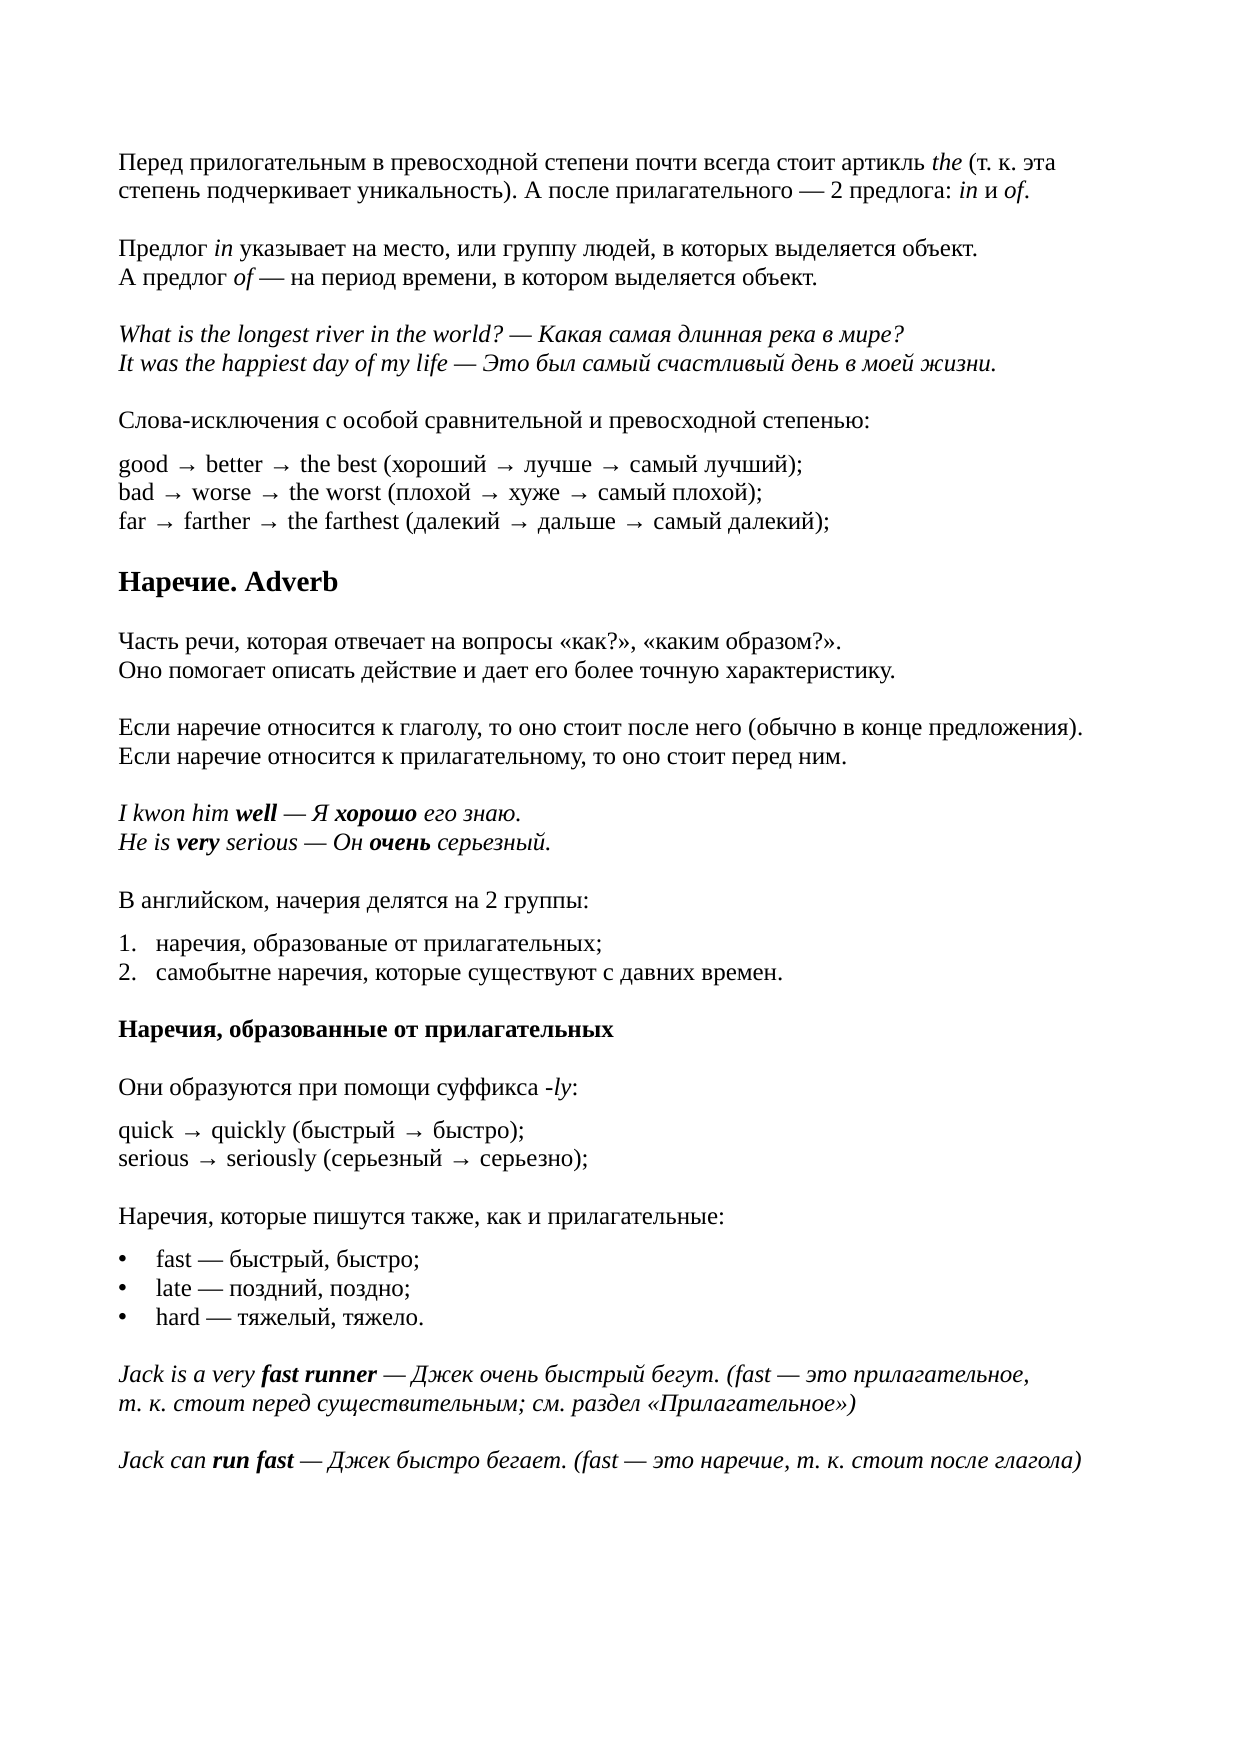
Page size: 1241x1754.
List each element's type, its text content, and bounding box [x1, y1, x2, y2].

list late — поздний, поздно; [118, 1273, 1122, 1302]
text Слова-исключения с особой сравнительной и превосходной степенью: [118, 406, 1122, 434]
text Jack is a very fast runner — Джек очень быстрый бегут. (fast — это прилагательное, [118, 1359, 1122, 1388]
list наречия, образованые от прилагательных; [118, 928, 1122, 957]
text quick → quickly (быстрый → быстро); [118, 1115, 1122, 1143]
text В английском, начерия делятся на 2 группы: [118, 885, 1122, 913]
list fast — быстрый, быстро; [118, 1244, 1122, 1273]
text Оно помогает описать действие и дает его более точную характеристику. [118, 655, 1122, 683]
text т. к. стоит перед существительным; см. раздел «Прилагательное») [118, 1388, 1122, 1417]
text Наречия, которые пишутся также, как и прилагательные: [118, 1201, 1122, 1230]
text Наречия, образованные от прилагательных [118, 1014, 1122, 1043]
text Наречие. Adverb [118, 564, 1122, 597]
list hard — тяжелый, тяжело. [118, 1302, 1122, 1330]
text I kwon him well — Я хорошо его знаю. [118, 798, 1122, 827]
text Jack can run fast — Джек быстро бегает. (fast — это наречие, т. к. стоит после глагола) [118, 1445, 1122, 1474]
list самобытне наречия, которые существуют с давних времен. [118, 957, 1122, 985]
text It was the happiest day of my life — Это был самый счастливый день в моей жизни. [118, 348, 1122, 377]
text good → better → the best (хороший → лучше → самый лучший); [118, 449, 1122, 477]
text serious → seriously (серьезный → серьезно); [118, 1143, 1122, 1172]
text far → farther → the farthest (далекий → дальше → самый далекий); [118, 506, 1122, 535]
text Они образуются при помощи суффикса -ly: [118, 1072, 1122, 1100]
text Если наречие относится к глаголу, то оно стоит после него (обычно в конце предложения). [118, 712, 1122, 741]
text Если наречие относится к прилагательному, то оно стоит перед ним. [118, 741, 1122, 770]
text Часть речи, которая отвечает на вопросы «как?», «каким образом?». [118, 626, 1122, 655]
text bad → worse → the worst (плохой → хуже → самый плохой); [118, 477, 1122, 506]
text Перед прилогательным в превосходной степени почти всегда стоит артикль the (т. к. эта степень подчеркивает уникальность). А после прилагательного — 2 предлога: in и of. [118, 147, 1122, 204]
text А предлог of — на период времени, в котором выделяется объект. [118, 262, 1122, 291]
text Предлог in указывает на место, или группу людей, в которых выделяется объект. [118, 233, 1122, 262]
text What is the longest river in the world? — Какая самая длинная река в мире? [118, 319, 1122, 348]
text He is very serious — Он очень серьезный. [118, 827, 1122, 856]
